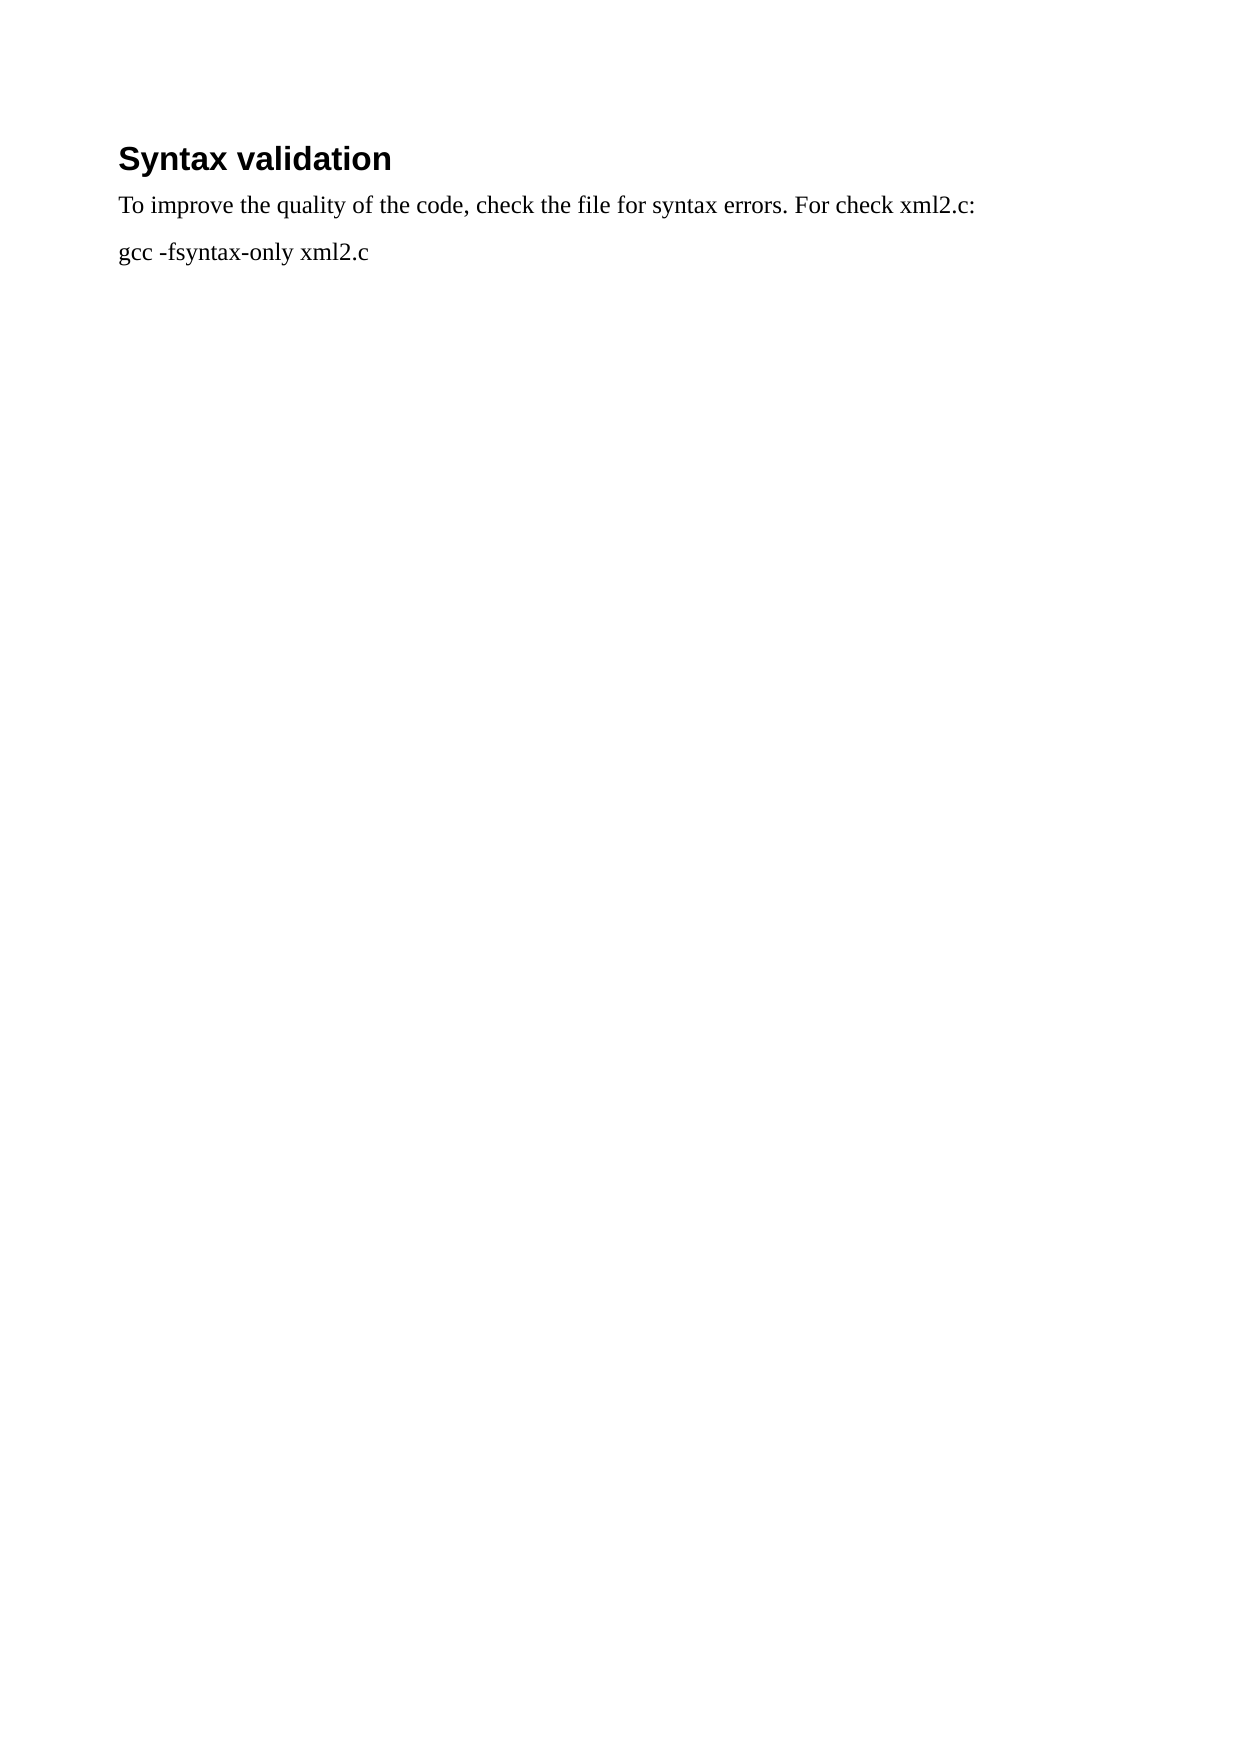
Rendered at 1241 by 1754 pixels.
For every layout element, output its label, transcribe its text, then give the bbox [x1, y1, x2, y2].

subtitle Syntax validation [118, 139, 1122, 177]
text gcc -fsyntax-only xml2.c [118, 237, 1122, 266]
text To improve the quality of the code, check the file for syntax errors. For check xml2.c: [118, 190, 1122, 219]
